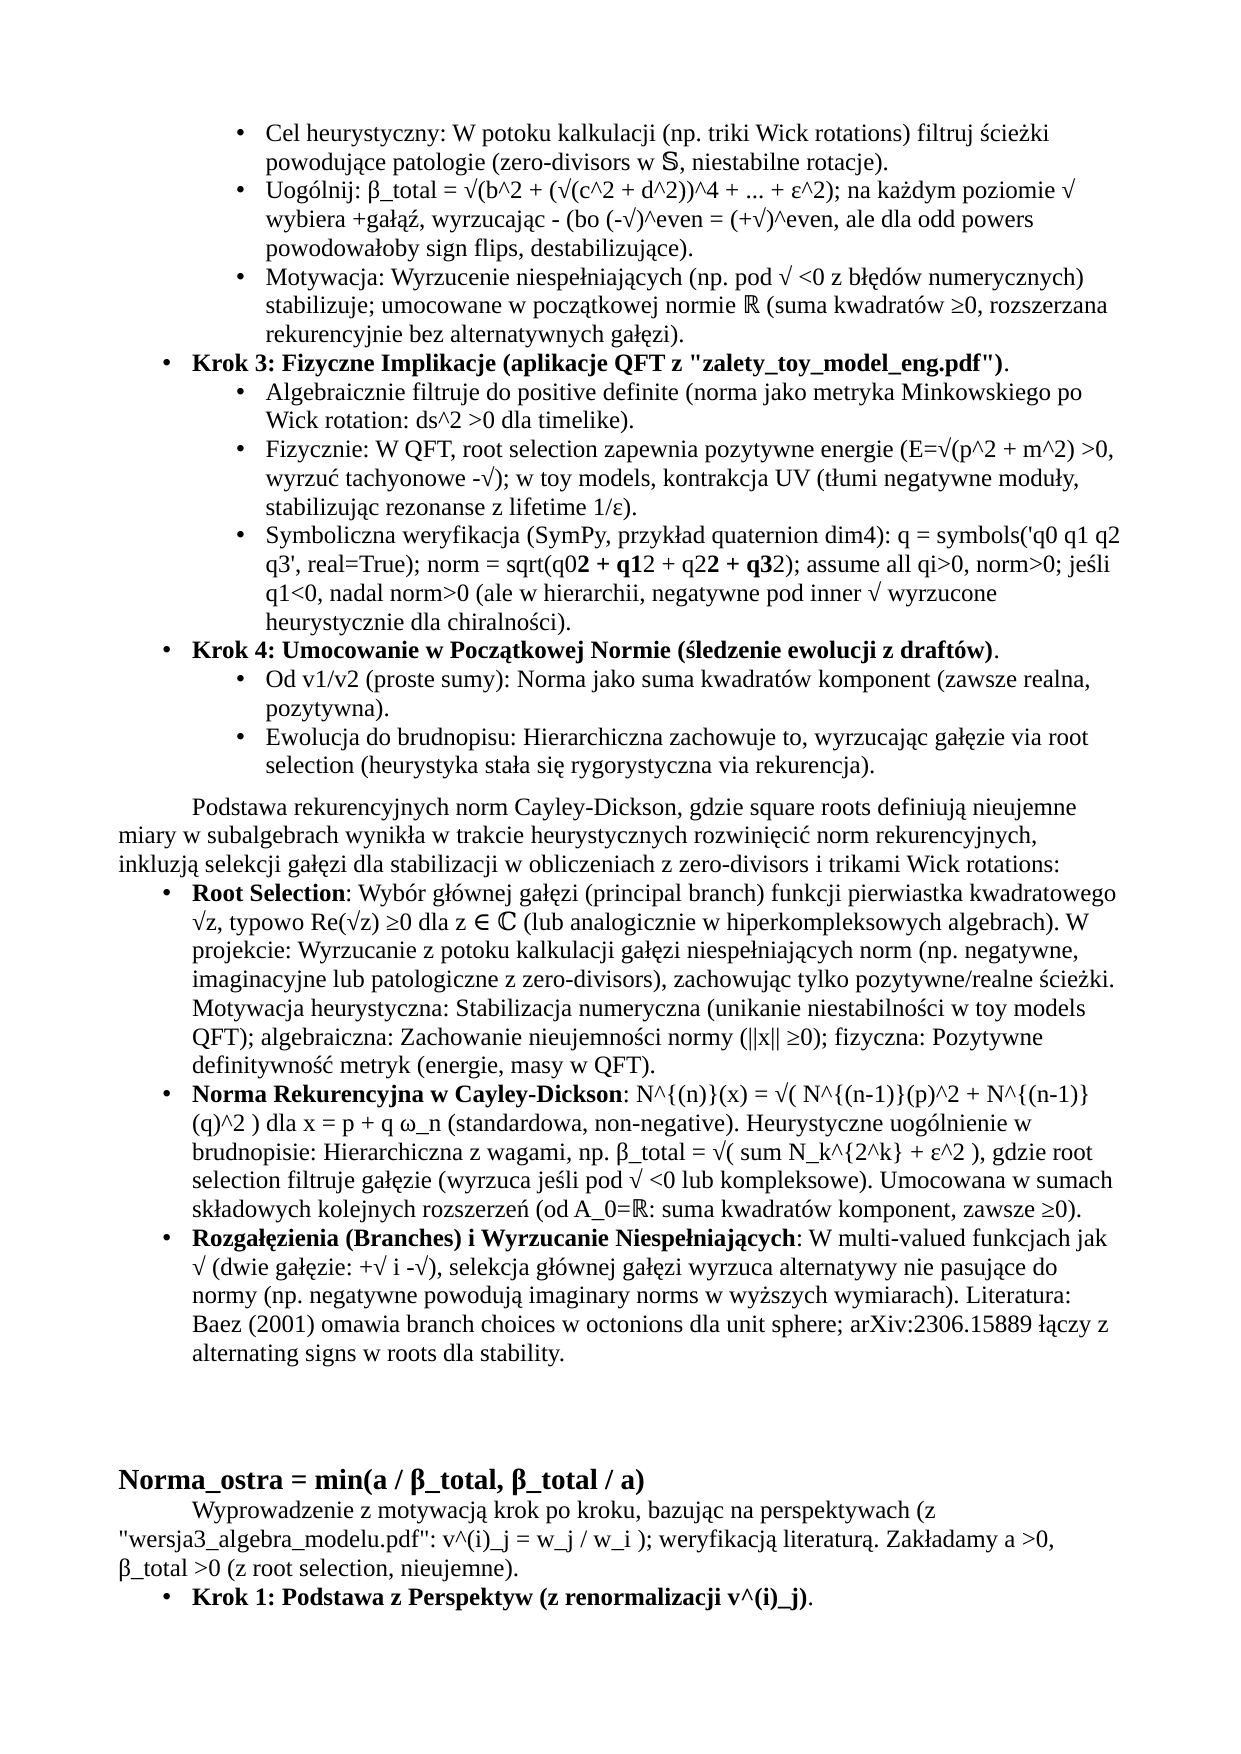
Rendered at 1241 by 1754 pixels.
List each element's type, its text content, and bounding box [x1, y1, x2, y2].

list Symboliczna weryfikacja (SymPy, przykład quaternion dim4): q = symbols('q0 q1 q2 q3', real=True); norm = sqrt(q02 + q12 + q22 + q32); assume all qi>0, norm>0; jeśli q1<0, nadal norm>0 (ale w hierarchii, negatywne pod inner √ wyrzucone heurystycznie dla chiralności). [236, 521, 1122, 636]
list Root Selection: Wybór głównej gałęzi (principal branch) funkcji pierwiastka kwadratowego √z, typowo Re(√z) ≥0 dla z ∈ ℂ (lub analogicznie w hiperkompleksowych algebrach). W projekcie: Wyrzucanie z potoku kalkulacji gałęzi niespełniających norm (np. negatywne, imaginacyjne lub patologiczne z zero-divisors), zachowując tylko pozytywne/realne ścieżki. Motywacja heurystyczna: Stabilizacja numeryczna (unikanie niestabilności w toy models QFT); algebraiczna: Zachowanie nieujemności normy (||x|| ≥0); fizyczna: Pozytywne definitywność metryk (energie, masy w QFT). [162, 878, 1122, 1079]
list Ewolucja do brudnopisu: Hierarchiczna zachowuje to, wyrzucając gałęzie via root selection (heurystyka stała się rygorystyczna via rekurencja). [236, 722, 1122, 779]
list Krok 3: Fizyczne Implikacje (aplikacje QFT z "zalety_toy_model_eng.pdf"). [162, 348, 1122, 377]
list Uogólnij: β_total = √(b^2 + (√(c^2 + d^2))^4 + ... + ε^2); na każdym poziomie √ wybiera +gałąź, wyrzucając - (bo (-√)^even = (+√)^even, ale dla odd powers powodowałoby sign flips, destabilizujące). [236, 176, 1122, 262]
list Od v1/v2 (proste sumy): Norma jako suma kwadratów komponent (zawsze realna, pozytywna). [236, 664, 1122, 722]
list Krok 1: Podstawa z Perspektyw (z renormalizacji v^(i)_j). [162, 1582, 1122, 1610]
list Fizycznie: W QFT, root selection zapewnia pozytywne energie (E=√(p^2 + m^2) >0, wyrzuć tachyonowe -√); w toy models, kontrakcja UV (tłumi negatywne moduły, stabilizując rezonanse z lifetime 1/ε). [236, 434, 1122, 521]
list Motywacja: Wyrzucenie niespełniających (np. pod √ <0 z błędów numerycznych) stabilizuje; umocowane w początkowej normie ℝ (suma kwadratów ≥0, rozszerzana rekurencyjnie bez alternatywnych gałęzi). [236, 262, 1122, 348]
list Krok 4: Umocowanie w Początkowej Normie (śledzenie ewolucji z draftów). [162, 636, 1122, 664]
list Rozgałęzienia (Branches) i Wyrzucanie Niespełniających: W multi-valued funkcjach jak √ (dwie gałęzie: +√ i -√), selekcja głównej gałęzi wyrzuca alternatywy nie pasujące do normy (np. negatywne powodują imaginary norms w wyższych wymiarach). Literatura: Baez (2001) omawia branch choices w octonions dla unit sphere; arXiv:2306.15889 łączy z alternating signs w roots dla stability. [162, 1223, 1122, 1367]
list Norma Rekurencyjna w Cayley-Dickson: N^{(n)}(x) = √( N^{(n-1)}(p)^2 + N^{(n-1)}(q)^2 ) dla x = p + q ω_n (standardowa, non-negative). Heurystyczne uogólnienie w brudnopisie: Hierarchiczna z wagami, np. β_total = √( sum N_k^{2^k} + ε^2 ), gdzie root selection filtruje gałęzie (wyrzuca jeśli pod √ <0 lub kompleksowe). Umocowana w sumach składowych kolejnych rozszerzeń (od A_0=ℝ: suma kwadratów komponent, zawsze ≥0). [162, 1079, 1122, 1223]
text Norma_ostra = min(a / β_total, β_total / a) [118, 1462, 1122, 1495]
list Cel heurystyczny: W potoku kalkulacji (np. triki Wick rotations) filtruj ścieżki powodujące patologie (zero-divisors w 𝕊, niestabilne rotacje). [236, 118, 1122, 176]
text Wyprowadzenie z motywacją krok po kroku, bazując na perspektywach (z "wersja3_algebra_modelu.pdf": v^(i)_j = w_j / w_i ); weryfikacją literaturą. Zakładamy a >0, β_total >0 (z root selection, nieujemne). [118, 1495, 1122, 1582]
list Algebraicznie filtruje do positive definite (norma jako metryka Minkowskiego po Wick rotation: ds^2 >0 dla timelike). [236, 377, 1122, 434]
text Podstawa rekurencyjnych norm Cayley-Dickson, gdzie square roots definiują nieujemne miary w subalgebrach wynikła w trakcie heurystycznych rozwinięcić norm rekurencyjnych, inkluzją selekcji gałęzi dla stabilizacji w obliczeniach z zero-divisors i trikami Wick rotations: [118, 792, 1122, 878]
